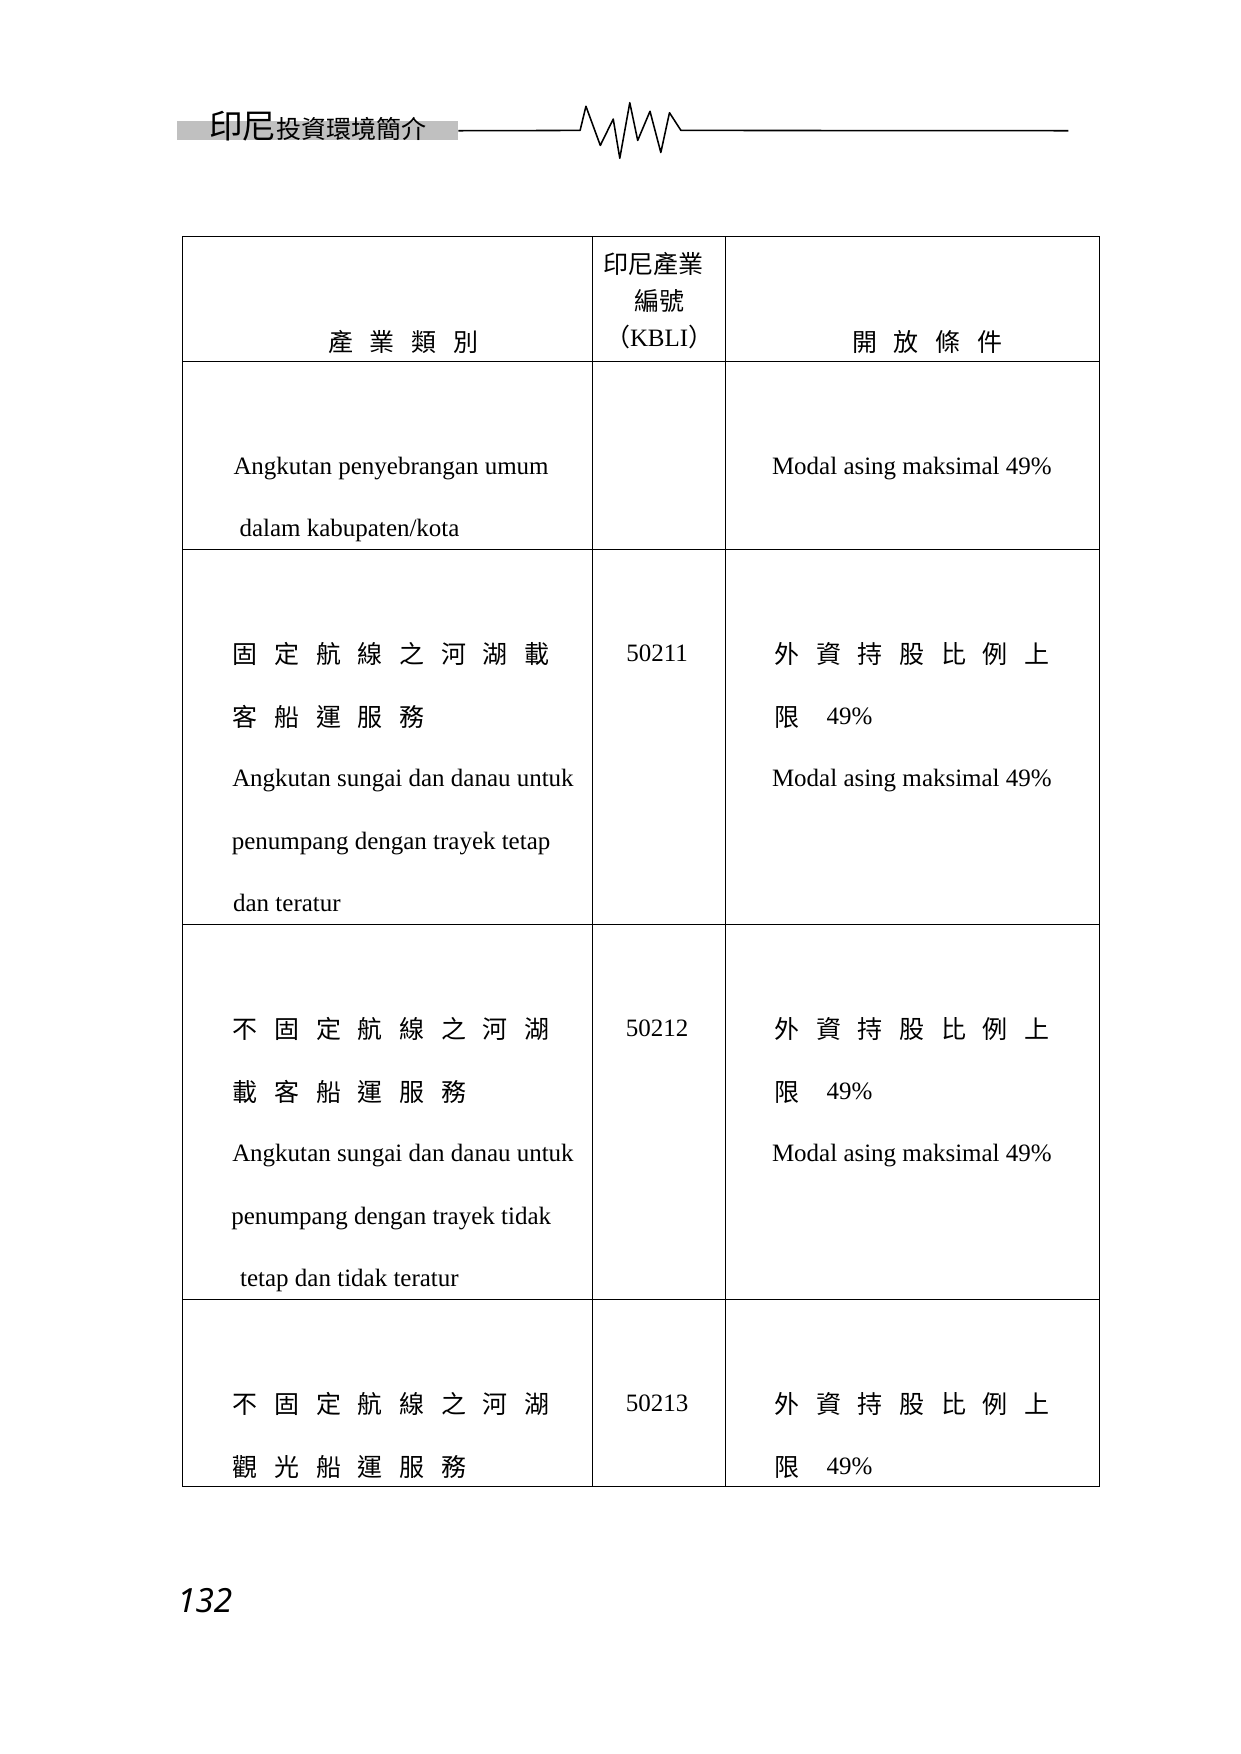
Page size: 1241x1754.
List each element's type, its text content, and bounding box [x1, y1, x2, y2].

table_cell [593, 362, 725, 549]
table_cell 固定航線之河湖載客船運服務 Angkutan sungai dan danau untuk penumpang dengan trayek tetap dan teratur [183, 550, 592, 924]
table_cell 外資持股比例上限49% Modal asing maksimal 49% [726, 925, 1099, 1299]
table_cell Modal asing maksimal 49% [726, 362, 1099, 549]
table_cell 50211 [593, 550, 725, 924]
table_cell 外資持股比例上限49% [726, 1300, 1099, 1486]
table_header 開放條件 [726, 237, 1099, 361]
table_cell 不固定航線之河湖觀光船運服務 [183, 1300, 592, 1486]
table_cell 50213 [593, 1300, 725, 1486]
table_cell 外資持股比例上限49% Modal asing maksimal 49% [726, 550, 1099, 924]
table_header 產業類別 [183, 237, 592, 361]
table_cell 50212 [593, 925, 725, 1299]
table_cell 不固定航線之河湖載客船運服務 Angkutan sungai dan danau untuk penumpang dengan trayek tidak tetap dan tidak teratur [183, 925, 592, 1299]
table_header 印尼產業編號（KBLI） [593, 237, 725, 361]
table_cell Angkutan penyebrangan umum dalam kabupaten/kota [183, 362, 592, 549]
